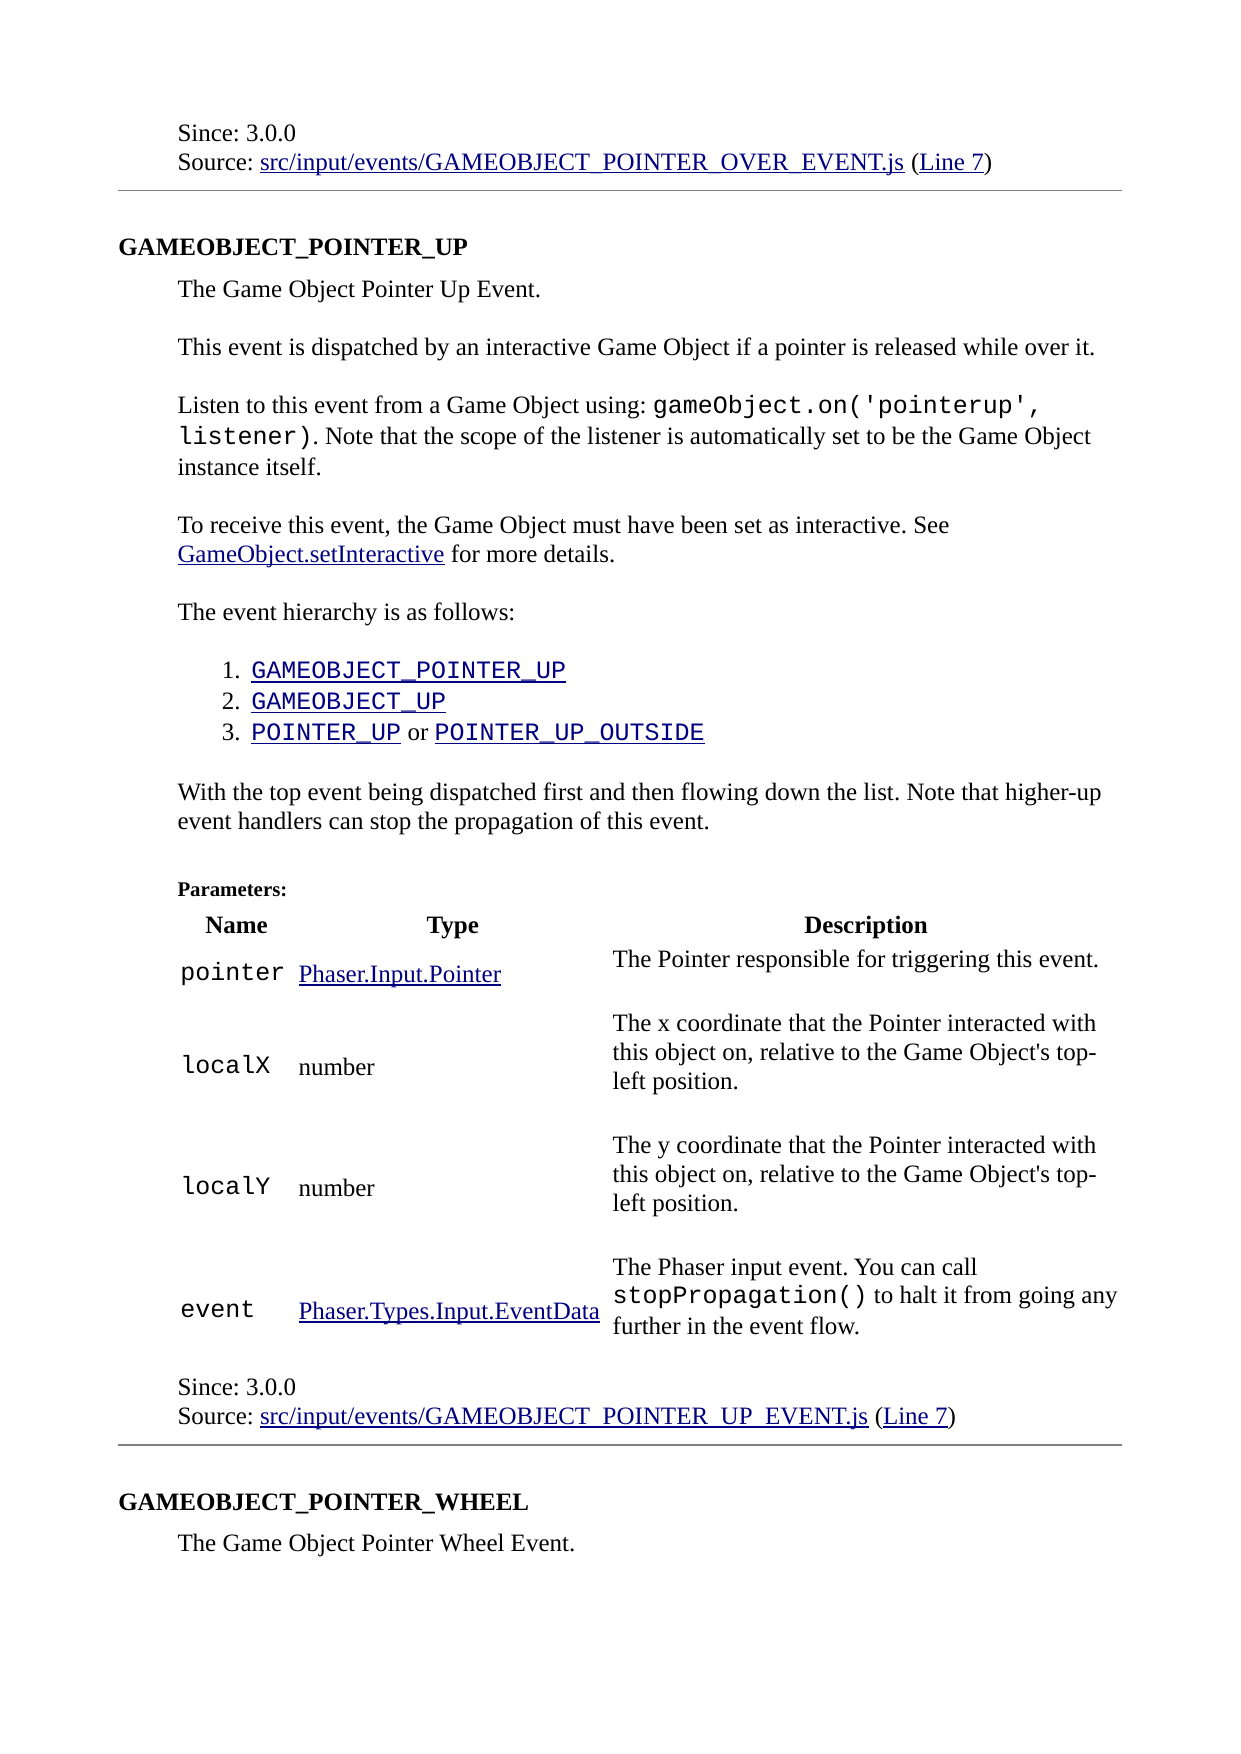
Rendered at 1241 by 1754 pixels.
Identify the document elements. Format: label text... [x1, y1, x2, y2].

table_cell The x coordinate that the Pointer interacted with this object on, relative to the Game Object's top-left position. [610, 1006, 1122, 1127]
table_cell number [295, 1127, 609, 1249]
subtitle Source: src/input/events/GAMEOBJECT_POINTER_OVER_EVENT.js (Line 7) [177, 147, 1122, 176]
subtitle Parameters: [177, 877, 1122, 901]
table_cell The y coordinate that the Pointer interacted with this object on, relative to the Game Object's top-left position. [610, 1127, 1122, 1249]
list The Game Object Pointer Wheel Event. [177, 1528, 1122, 1557]
table_cell The Pointer responsible for triggering this event. [610, 942, 1122, 1006]
table_cell localY [177, 1127, 295, 1249]
subtitle GAMEOBJECT_POINTER_UP [118, 232, 1122, 261]
table_cell Phaser.Input.Pointer [295, 942, 609, 1006]
subtitle Since: 3.0.0 [177, 118, 1122, 147]
table_header Type [295, 907, 609, 942]
subtitle GAMEOBJECT_POINTER_WHEEL [118, 1487, 1122, 1515]
table_cell The Phaser input event. You can call stopPropagation() to halt it from going any further in the event flow. [610, 1249, 1122, 1372]
table_header Description [610, 907, 1122, 942]
list This event is dispatched by an interactive Game Object if a pointer is released while over it. [177, 332, 1122, 361]
list GAMEOBJECT_UP [222, 686, 1122, 717]
table_cell Phaser.Types.Input.EventData [295, 1249, 609, 1372]
table_cell event [177, 1249, 295, 1372]
table_cell number [295, 1006, 609, 1127]
subtitle Source: src/input/events/GAMEOBJECT_POINTER_UP_EVENT.js (Line 7) [177, 1401, 1122, 1430]
list POINTER_UP or POINTER_UP_OUTSIDE [222, 717, 1122, 748]
subtitle Since: 3.0.0 [177, 1372, 1122, 1401]
table_header Name [177, 907, 295, 942]
list The Game Object Pointer Up Event. [177, 274, 1122, 302]
table_cell localX [177, 1006, 295, 1127]
list Listen to this event from a Game Object using: gameObject.on('pointerup', listener). Note that the scope of the listener is automatically set to be the Game Object instance itself. [177, 390, 1122, 481]
table_cell pointer [177, 942, 295, 1006]
list GAMEOBJECT_POINTER_UP [222, 655, 1122, 686]
list To receive this event, the Game Object must have been set as interactive. See GameObject.setInteractive for more details. [177, 510, 1122, 567]
list With the top event being dispatched first and then flowing down the list. Note that higher-up event handlers can stop the propagation of this event. [177, 777, 1122, 835]
list The event hierarchy is as follows: [177, 597, 1122, 626]
